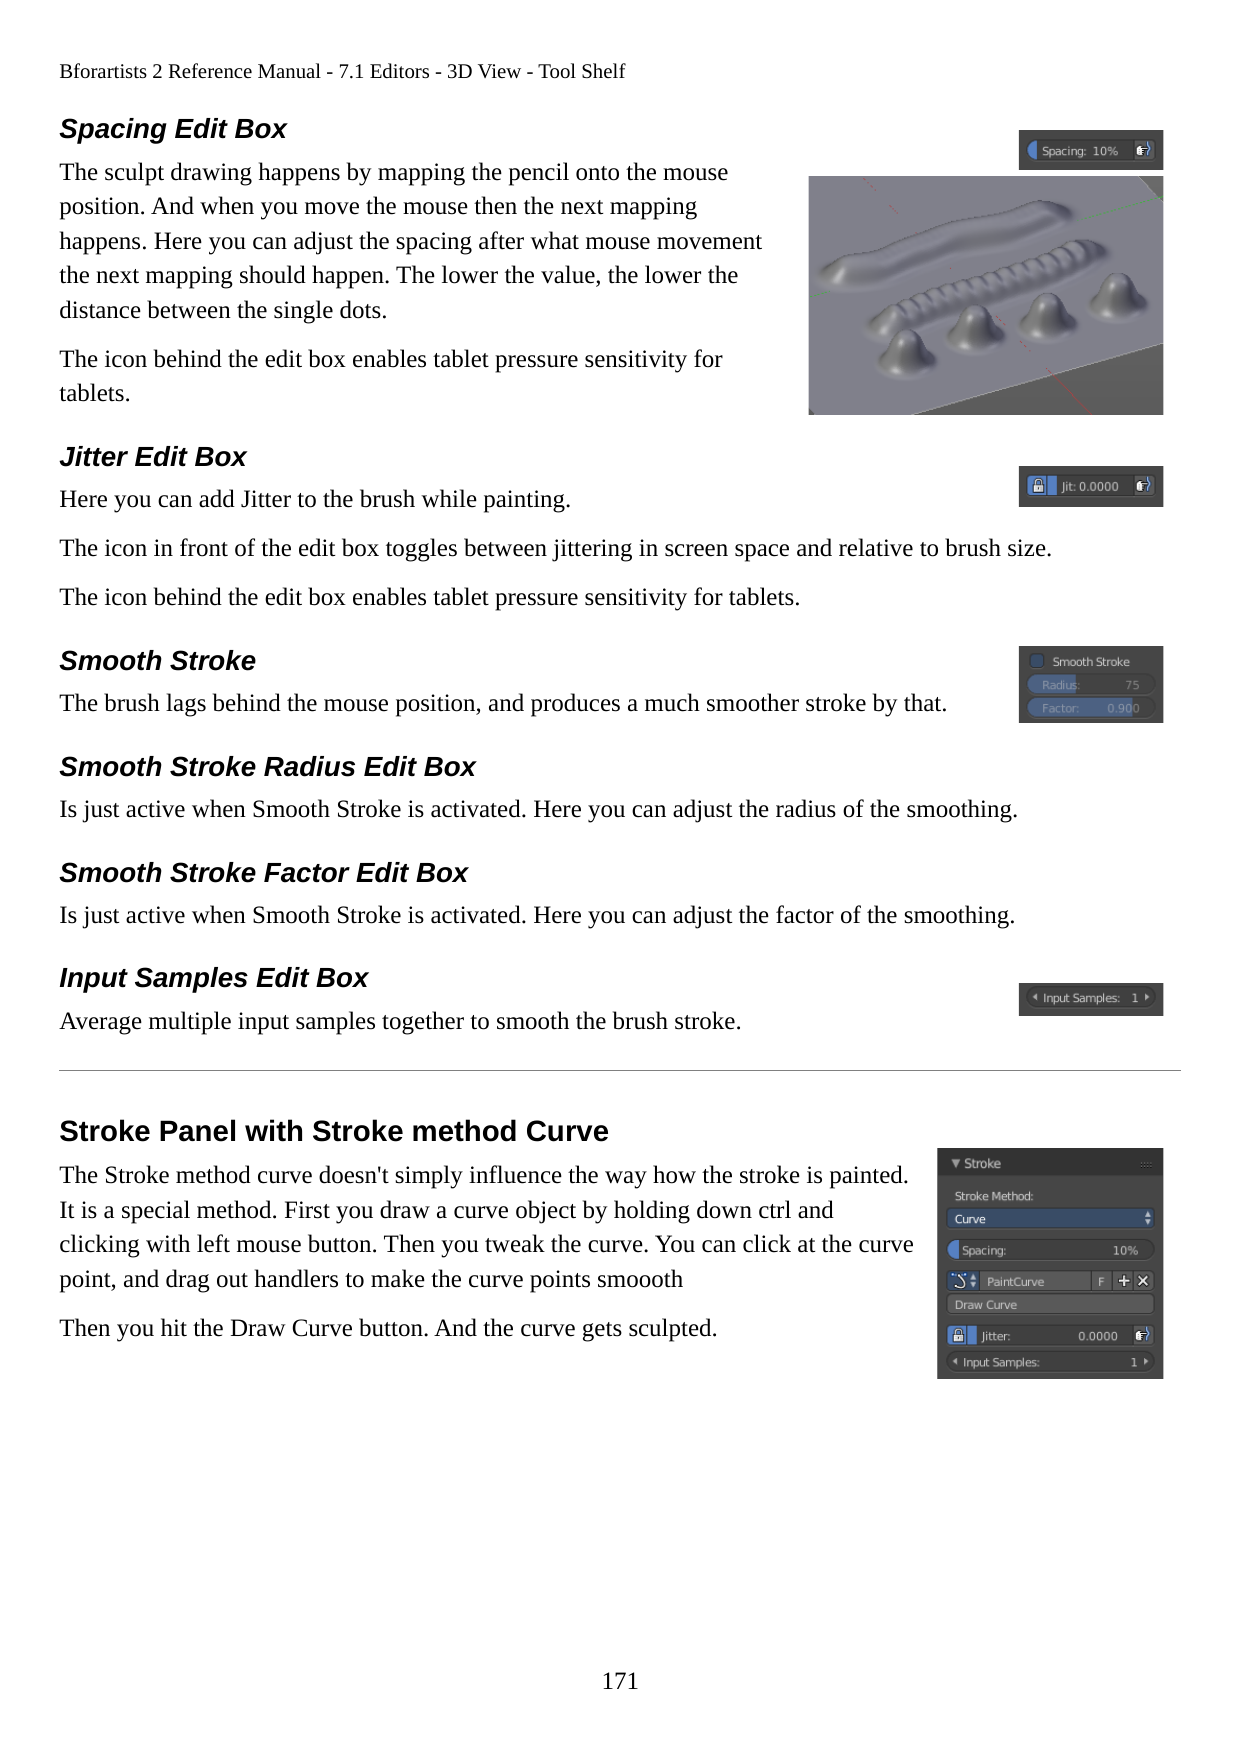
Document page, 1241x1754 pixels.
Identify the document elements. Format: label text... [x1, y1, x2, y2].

subtitle Jitter Edit Box [59, 440, 1181, 472]
text The icon behind the edit box enables tablet pressure sensitivity for tablets. [59, 582, 1181, 611]
text Is just active when Smooth Stroke is activated. Here you can adjust the factor of the smoothing. [59, 900, 1181, 929]
text Average multiple input samples together to smooth the brush stroke. [59, 1006, 1181, 1035]
subtitle Smooth Stroke Factor Edit Box [59, 856, 1181, 888]
picture [808, 176, 1164, 415]
picture [1018, 646, 1164, 723]
subtitle Smooth Stroke Radius Edit Box [59, 750, 1181, 782]
text The brush lags behind the mouse position, and produces a much smoother stroke by that. [59, 688, 1018, 717]
text The icon in front of the edit box toggles between jittering in screen space and relative to brush size. [59, 533, 1181, 562]
text Is just active when Smooth Stroke is activated. Here you can adjust the radius of the smoothing. [59, 794, 1181, 823]
text The Stroke method curve doesn't simply influence the way how the stroke is painted. It is a special method. First you draw a curve object by holding down ctrl and clicking with left mouse button. Then you tweak the curve. You can click at the curve point, and drag out handlers to make the curve points smoooth [59, 1160, 937, 1292]
picture [1018, 466, 1164, 507]
picture [937, 1148, 1164, 1379]
text Then you hit the Draw Curve button. And the curve gets sculpted. [59, 1313, 937, 1342]
subtitle Smooth Stroke [59, 644, 1181, 676]
subtitle Stroke Panel with Stroke method Curve [59, 1114, 1181, 1148]
text Here you can add Jitter to the brush while painting. [59, 484, 1181, 513]
picture [1018, 983, 1164, 1016]
subtitle Input Samples Edit Box [59, 962, 1181, 994]
text The icon behind the edit box enables tablet pressure sensitivity for tablets. [59, 344, 808, 407]
text The sculpt drawing happens by mapping the pencil onto the mouse position. And when you move the mouse then the next mapping happens. Here you can adjust the spacing after what mouse movement the next mapping should happen. The lower the value, the lower the distance between the single dots. [59, 157, 1181, 324]
picture [1018, 130, 1164, 170]
subtitle Spacing Edit Box [59, 113, 1181, 144]
